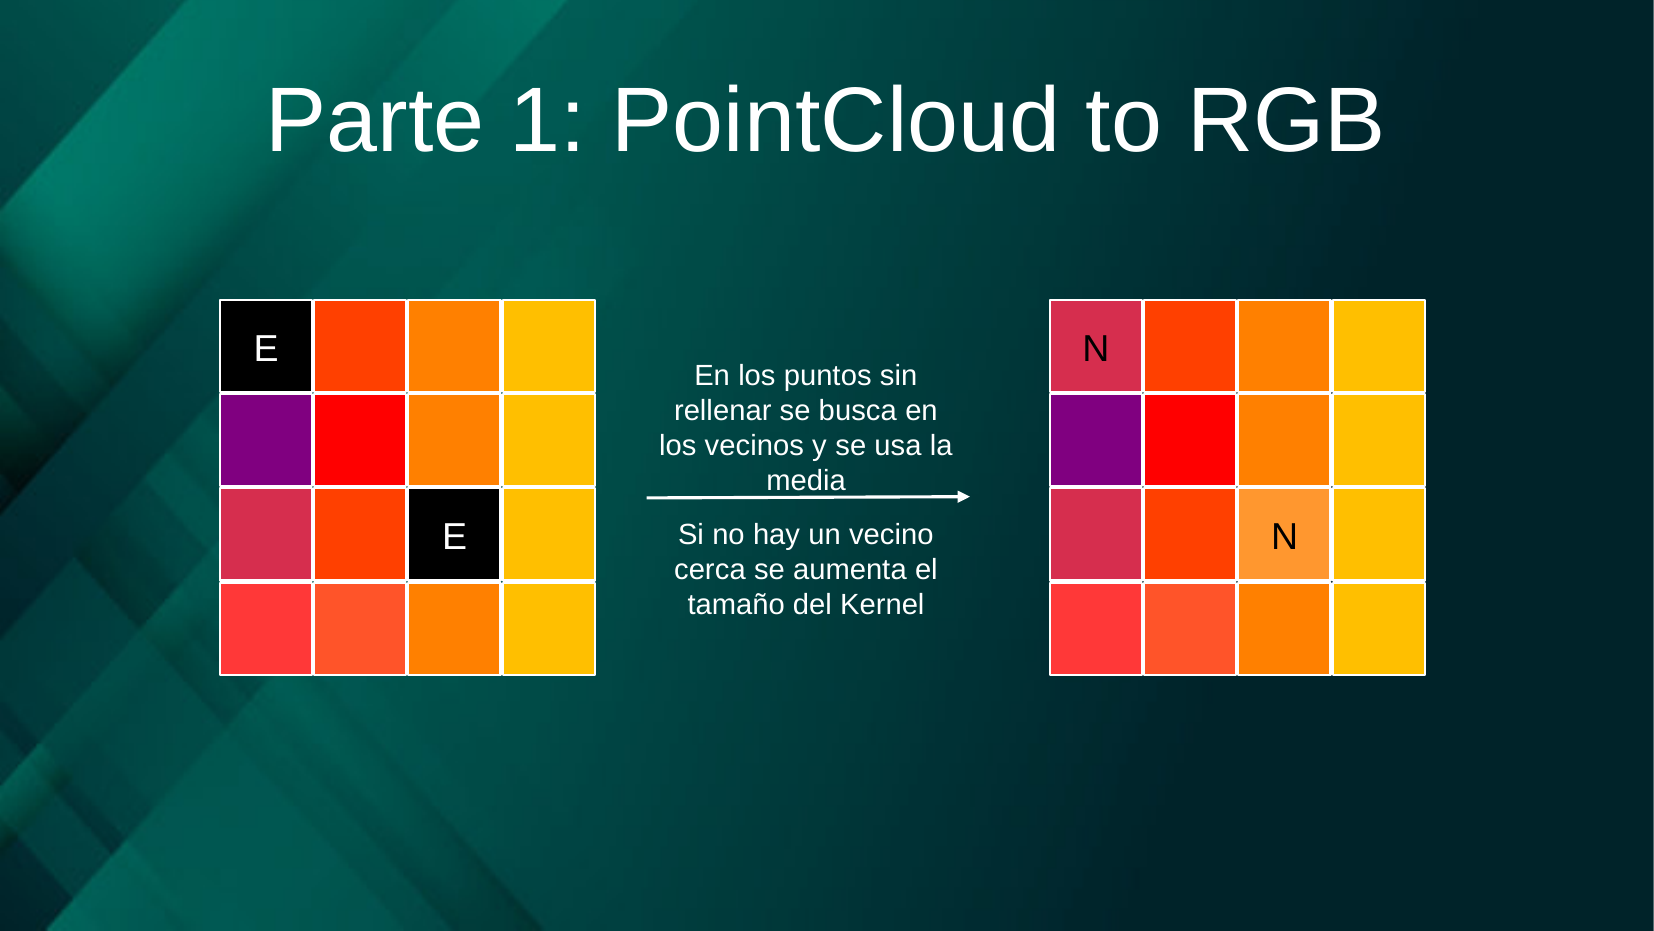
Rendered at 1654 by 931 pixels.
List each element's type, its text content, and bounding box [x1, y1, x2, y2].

text_box E [219, 299, 312, 392]
text_box [502, 394, 595, 487]
text_box [502, 299, 595, 392]
text_box [314, 394, 407, 487]
text_box [1332, 582, 1425, 675]
text_box [219, 394, 312, 487]
text_box [314, 299, 407, 392]
text_box [219, 582, 312, 675]
title Parte 1: PointCloud to RGB [82, 37, 1571, 193]
text_box [1049, 582, 1142, 675]
text_box N [1049, 299, 1142, 392]
text_box En los puntos sin rellenar se busca en los vecinos y se usa la media [637, 388, 975, 464]
text_box [219, 488, 312, 581]
text_box [1332, 299, 1425, 392]
text_box [1144, 582, 1237, 675]
text_box [1238, 394, 1331, 487]
text_box [1238, 582, 1331, 675]
text_box E [408, 488, 501, 581]
text_box [1238, 299, 1331, 392]
text_box [408, 582, 501, 675]
text_box [408, 394, 501, 487]
text_box [408, 299, 501, 392]
text_box [502, 582, 595, 675]
text_box [1049, 488, 1142, 581]
text_box [1049, 394, 1142, 487]
text_box N [1238, 488, 1331, 581]
text_box Si no hay un vecino cerca se aumenta el tamaño del Kernel [637, 530, 975, 606]
text_box [502, 488, 595, 581]
text_box [1332, 488, 1425, 581]
text_box [1332, 394, 1425, 487]
picture [0, 0, 1654, 931]
text_box [1144, 299, 1237, 392]
text_box [1144, 488, 1237, 581]
text_box [314, 488, 407, 581]
text_box [1144, 394, 1237, 487]
text_box [314, 582, 407, 675]
